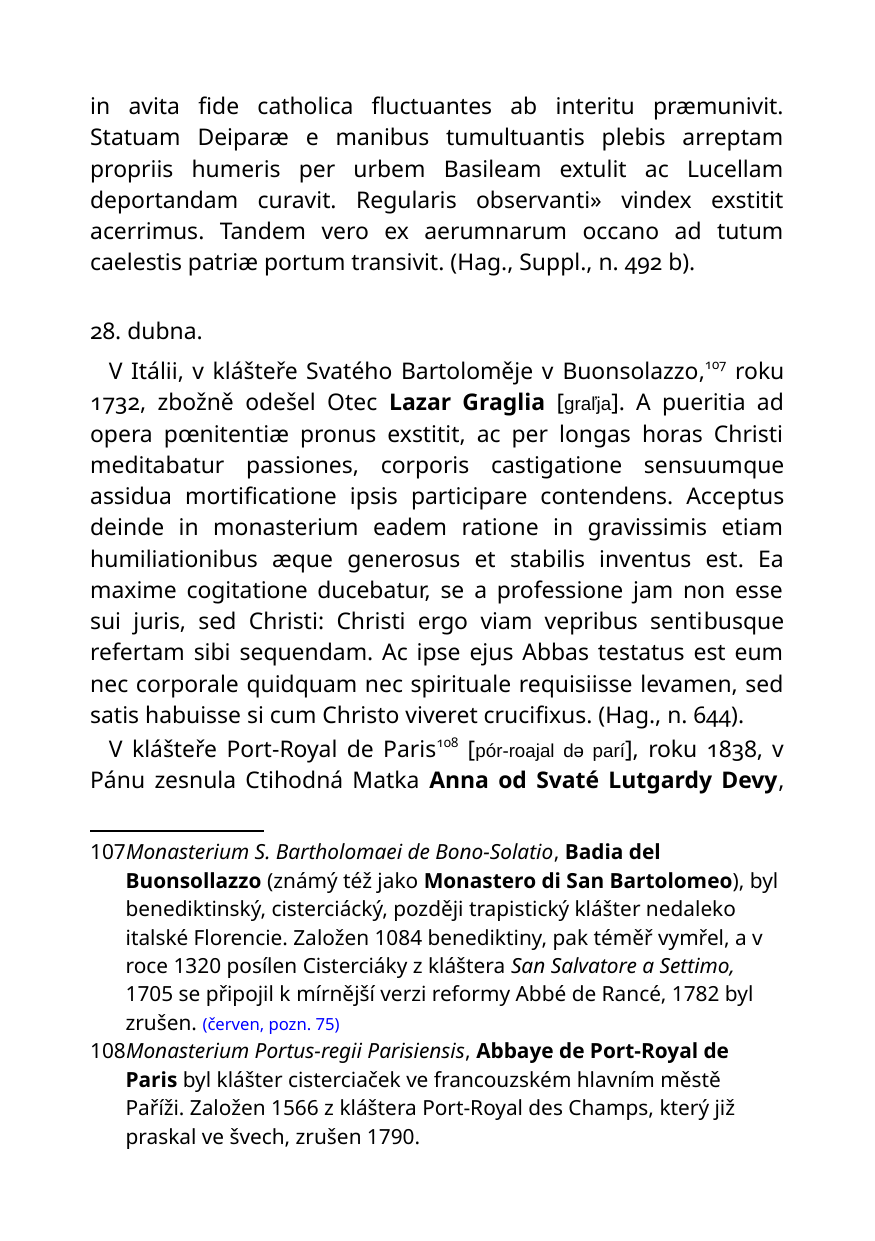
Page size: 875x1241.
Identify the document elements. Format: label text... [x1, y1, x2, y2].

text in avita fide catholica fluctuantes ab interitu præmunivit. Statuam Deiparæ e manibus tumultuantis plebis arreptam propriis humeris per urbem Basileam extulit ac Lucellam deportandam curavit. Regularis observanti» vindex exstitit acerrimus. Tandem vero ex aerumnarum occano ad tutum caelestis patriæ portum transivit. (Hag., Suppl., n. 492 b). [90, 90, 784, 277]
text V Itálii, v klášteře Svatého Bartoloměje v Buonsolazzo, roku 1732, zbožně odešel Otec Lazar Graglia [graľja]. A pueritia ad opera pœnitentiæ pronus exstitit, ac per longas horas Christi meditabatur passiones, corporis castigatione sensuum­que assidua mortificatione ipsis participare contendens. Acce­ptus deinde in monasterium eadem ratione in gravissimis etiam humiliationibus æque generosus et stabilis inventus est. Ea maxime cogitatione ducebatur, se a professione jam non esse sui juris, sed Christi: Christi ergo viam vepribus senti­busque refertam sibi sequendam. Ac ipse ejus Abbas testatus est eum nec corporale quidquam nec spirituale requisiisse levamen, sed satis habuisse si cum Christo viveret crucifixus. (Hag., n. 644). [90, 355, 784, 730]
text Monasterium Portus-regii Parisiensis, Abbaye de Port-Royal de Paris byl klášter cisterciaček ve francouzském hlavním městě Paříži. Založen 1566 z kláštera Port-Royal des Champs, který již praskal ve švech, zrušen 1790. [90, 1036, 784, 1150]
text V klášteře Port-Royal de Paris [pór-roajal də parí], roku 1838, v Pánu zesnula Ctihodná Matka Anna od Svaté Lutgardy Devy, [90, 733, 784, 796]
text 28. dubna. [90, 315, 784, 346]
text Monasterium S. Bartholomaei de Bono-Solatio, Badia del Buonsollazzo (známý též jako Monastero di San Bartolomeo), byl benediktinský, cisterciácký, později trapistický klášter nedaleko italské Florencie. Založen 1084 benediktiny, pak téměř vymřel, a v roce 1320 posílen Cisterciáky z kláštera San Salvatore a Settimo, 1705 se připojil k mírnější verzi reformy Abbé de Rancé, 1782 byl zrušen. (červen, pozn. 75) [90, 837, 784, 1036]
